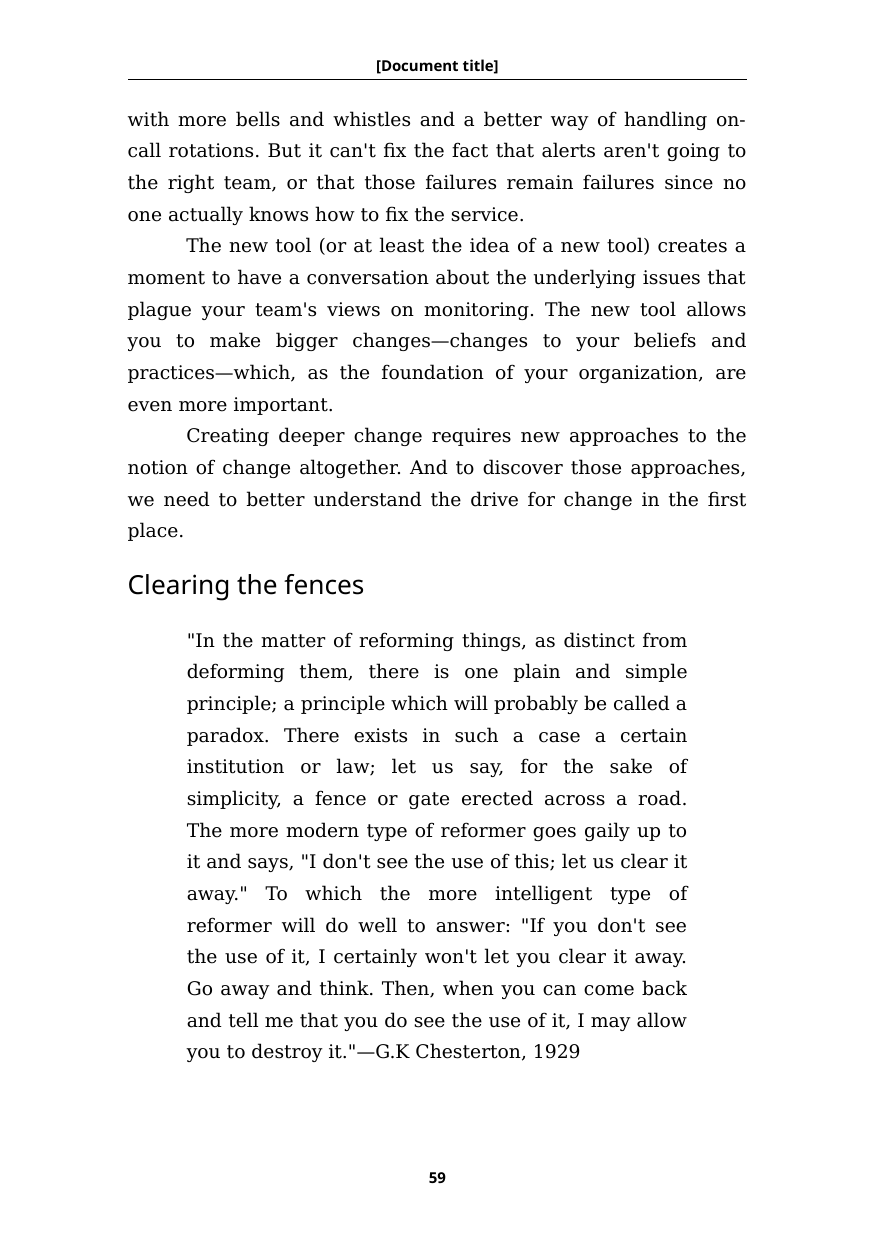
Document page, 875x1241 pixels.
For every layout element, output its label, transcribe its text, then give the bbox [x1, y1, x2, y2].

text "In the matter of reforming things, as distinct from deforming them, there is one plain and simple principle; a principle which will probably be called a paradox. There exists in such a case a certain institution or law; let us say, for the sake of simplicity, a fence or gate erected across a road. The more modern type of reformer goes gaily up to it and says, "I don't see the use of this; let us clear it away." To which the more intelligent type of reformer will do well to answer: "If you don't see the use of it, I certainly won't let you clear it away. Go away and think. Then, when you can come back and tell me that you do see the use of it, I may allow you to destroy it."—G.K Chesterton, 1929 [187, 630, 688, 1063]
text Creating deeper change requires new approaches to the notion of change altogether. And to discover those approaches, we need to better understand the drive for change in the first place. [127, 425, 747, 542]
text with more bells and whistles and a better way of handling on-call rotations. But it can't fix the fact that alerts aren't going to the right team, or that those failures remain failures since no one actually knows how to fix the service. [127, 109, 747, 226]
text The new tool (or at least the idea of a new tool) creates a moment to have a conversation about the underlying issues that plague your team's views on monitoring. The new tool allows you to make bigger changes—changes to your beliefs and practices—which, as the foundation of your organization, are even more important. [127, 235, 747, 416]
subtitle Clearing the fences [127, 567, 747, 602]
